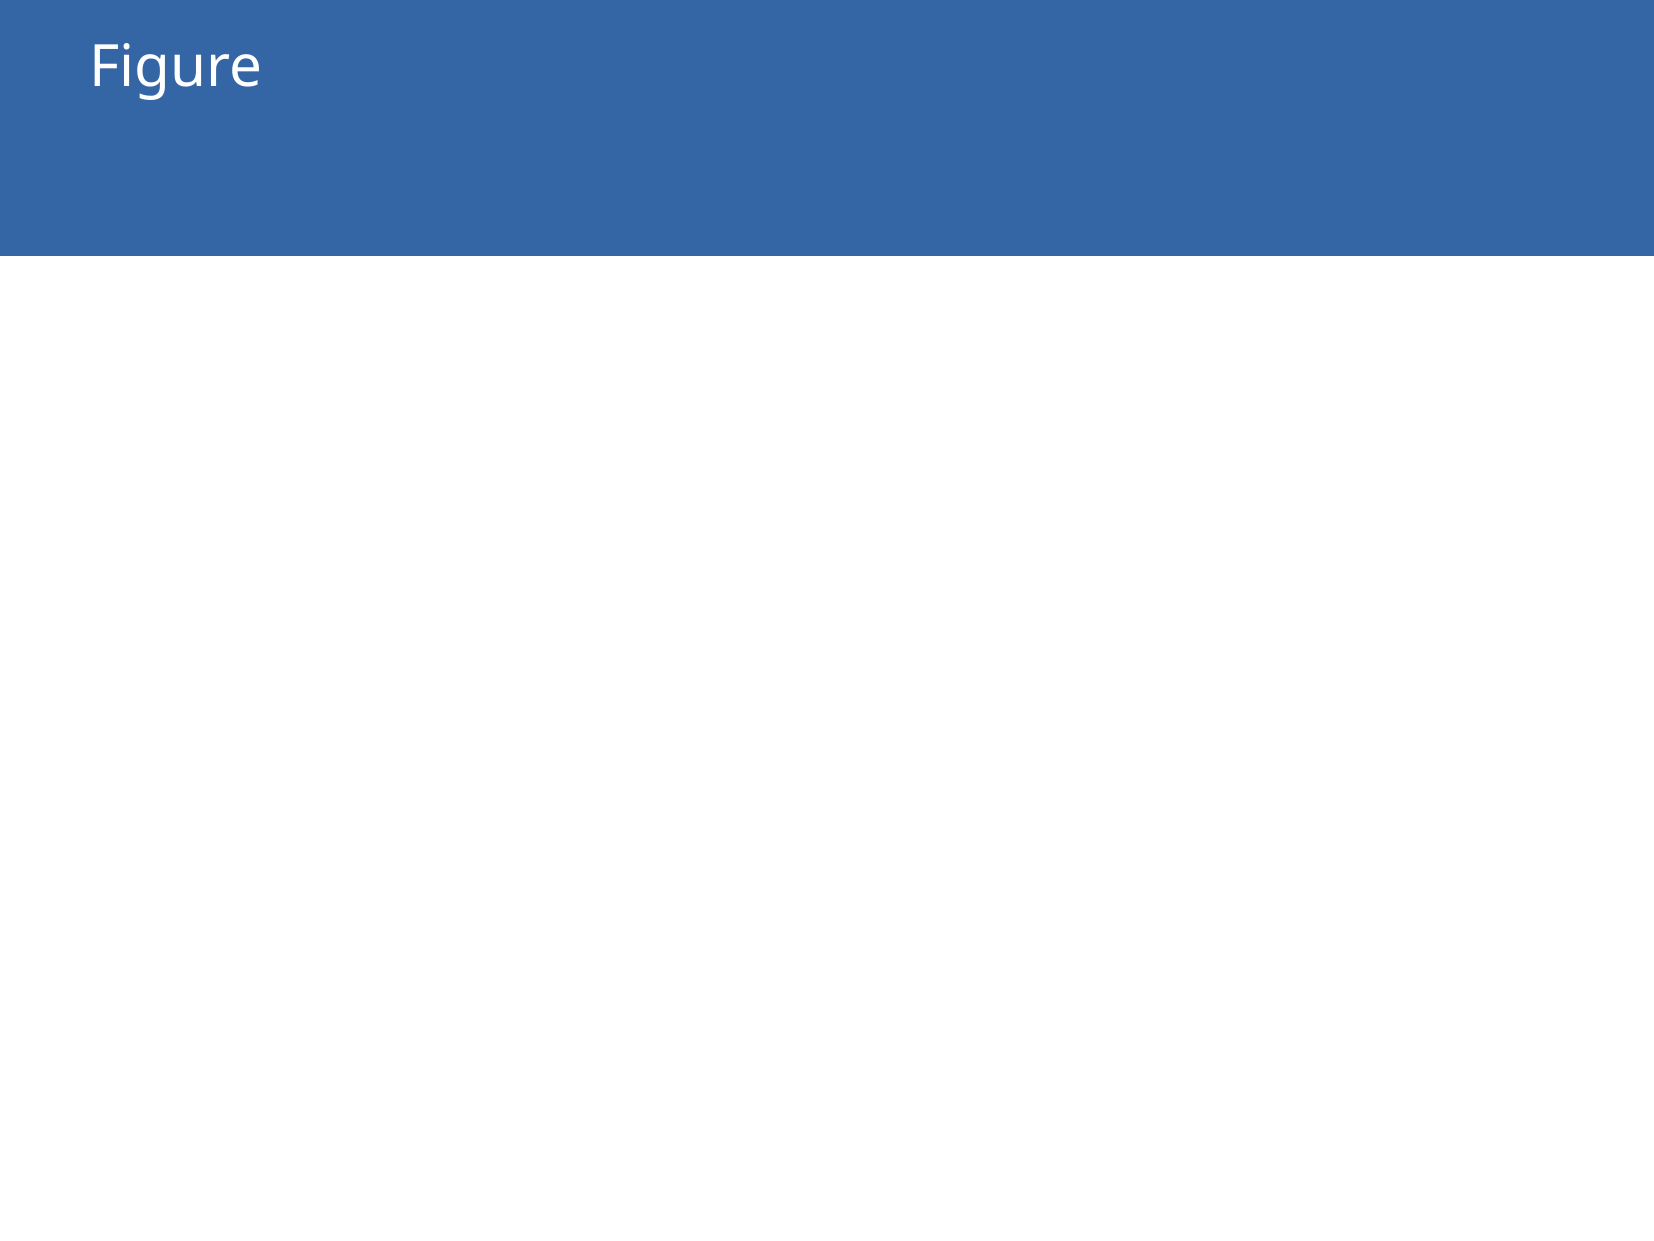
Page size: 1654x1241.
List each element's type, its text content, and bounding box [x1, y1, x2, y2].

text_box [0, 0, 1654, 256]
text_box Figure [0, 17, 1647, 242]
